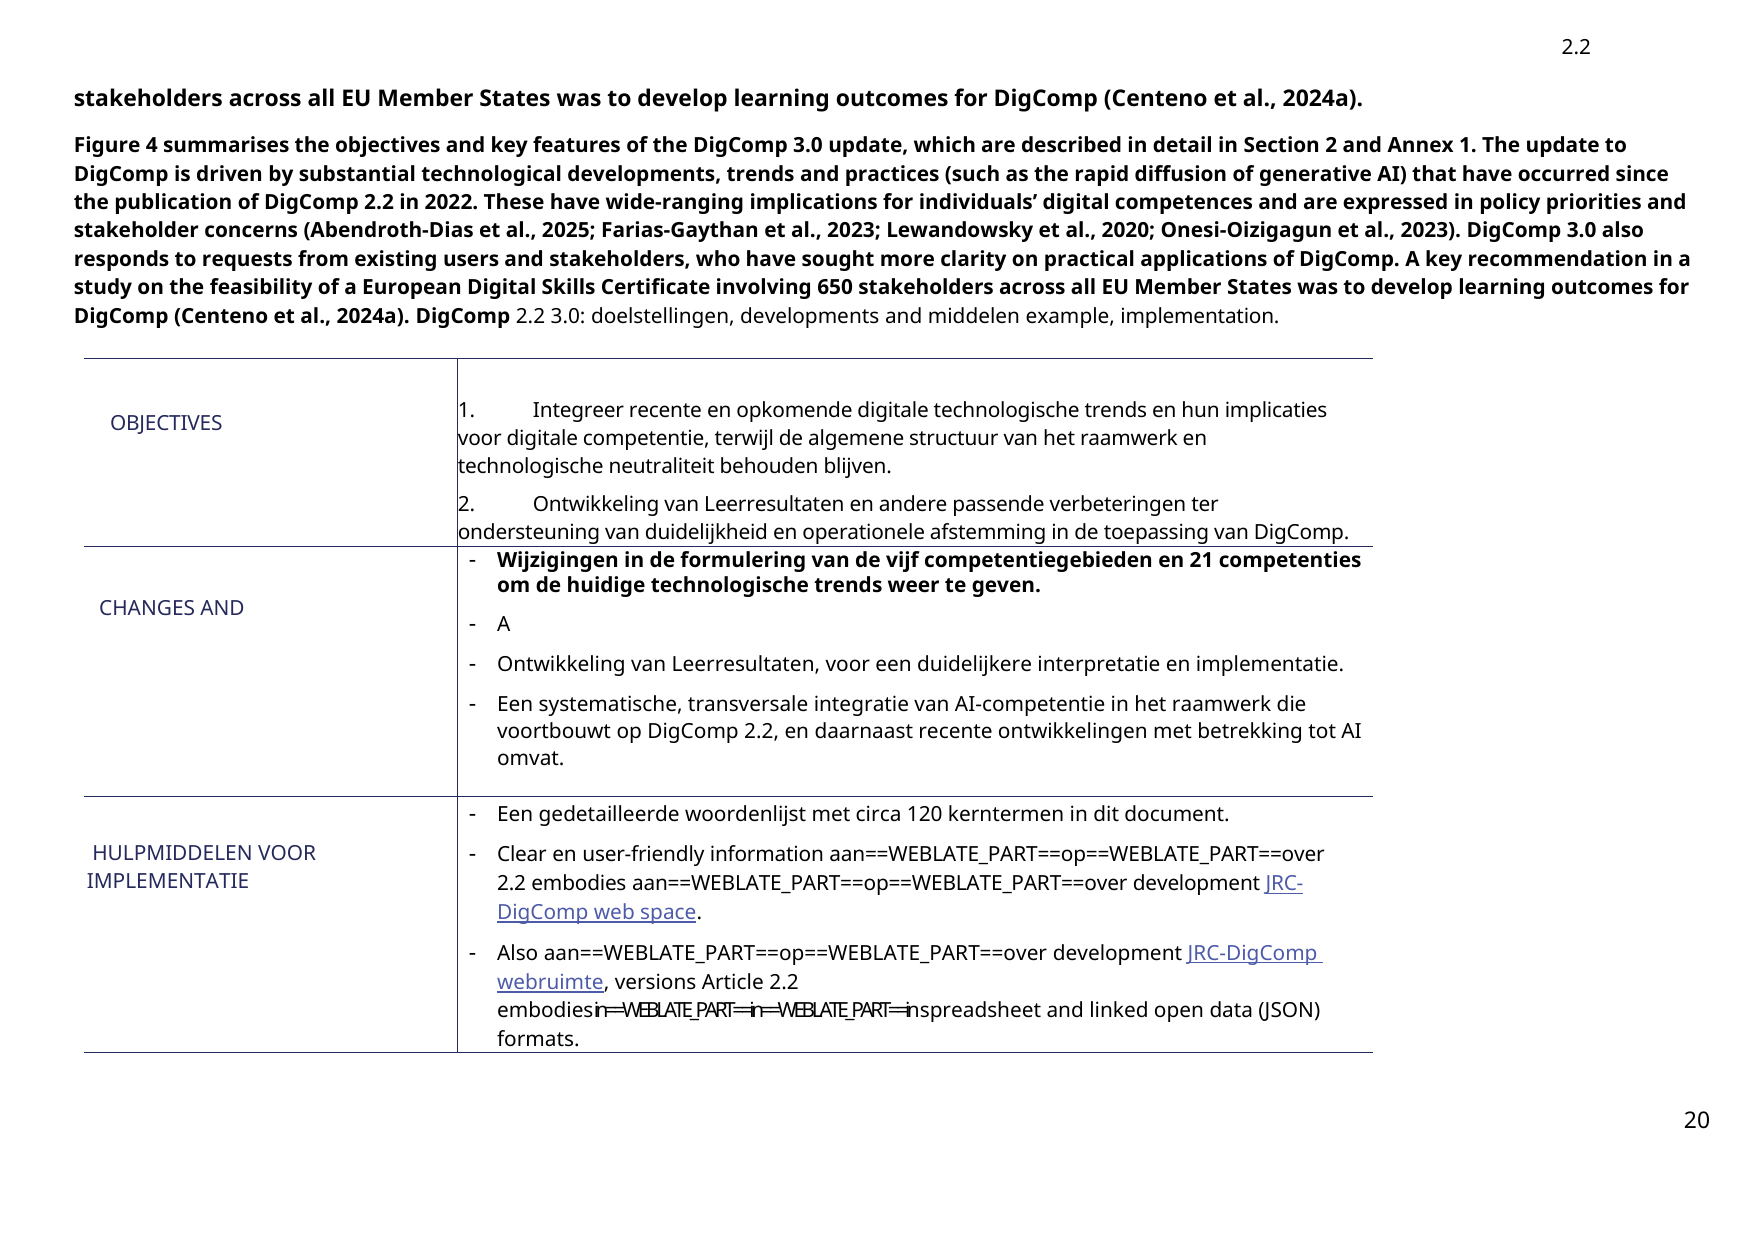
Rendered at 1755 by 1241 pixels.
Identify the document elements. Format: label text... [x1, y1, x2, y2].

text Figure 4 summarises the objectives and key features of the DigComp 3.0 update, which are described in detail in Section 2 and Annex 1. The update to DigComp is driven by substantial technological developments, trends and practices (such as the rapid diffusion of generative AI) that have occurred since the publication of DigComp 2.2 in 2022. These have wide-ranging implications for individuals’ digital competences and are expressed in policy priorities and stakeholder concerns (Abendroth-Dias et al., 2025; Farias-Gaythan et al., 2023; Lewandowsky et al., 2020; Onesi-Oizigagun et al., 2023). DigComp 3.0 also responds to requests from existing users and stakeholders, who have sought more clarity on practical applications of DigComp. A key recommendation in a study on the feasibility of a European Digital Skills Certificate involving 650 stakeholders across all EU Member States was to develop learning outcomes for DigComp (Centeno et al., 2024a). DigComp 2.2 3.0: doelstellingen, developments and middelen example, implementation. [74, 130, 1710, 329]
text stakeholders across all EU Member States was to develop learning outcomes for DigComp (Centeno et al., 2024a). [74, 82, 1710, 113]
table_cell Een gedetailleerde woordenlijst met circa 120 kerntermen in dit document. Clear en user-friendly information aan==WEBLATE_PART==op==WEBLATE_PART==over 2.2 embodies aan==WEBLATE_PART==op==WEBLATE_PART==over development JRC- DigComp web space. Also aan==WEBLATE_PART==op==WEBLATE_PART==over development JRC-DigComp webruimte, versions Article 2.2 embodiesin==WEBLATE_PART==in==WEBLATE_PART==inspreadsheet and linked open data (JSON) formats. [458, 797, 1373, 1052]
table_cell CHANGES AND [84, 547, 457, 796]
table_header OBJECTIVES [84, 359, 457, 546]
table_header Integreer recente en opkomende digitale technologische trends en hun implicaties voor digitale competentie, terwijl de algemene structuur van het raamwerk en technologische neutraliteit behouden blijven. Ontwikkeling van Leerresultaten en andere passende verbeteringen ter ondersteuning van duidelijkheid en operationele afstemming in de toepassing van DigComp. [458, 359, 1373, 546]
table_cell HULPMIDDELEN VOOR IMPLEMENTATIE [84, 797, 457, 1052]
table_cell Wijzigingen in de formulering van de vijf competentiegebieden en 21 competenties om de huidige technologische trends weer te geven. A Ontwikkeling van Leerresultaten, voor een duidelijkere interpretatie en implementatie. Een systematische, transversale integratie van AI-competentie in het raamwerk die voortbouwt op DigComp 2.2, en daarnaast recente ontwikkelingen met betrekking tot AI omvat. [458, 547, 1373, 796]
